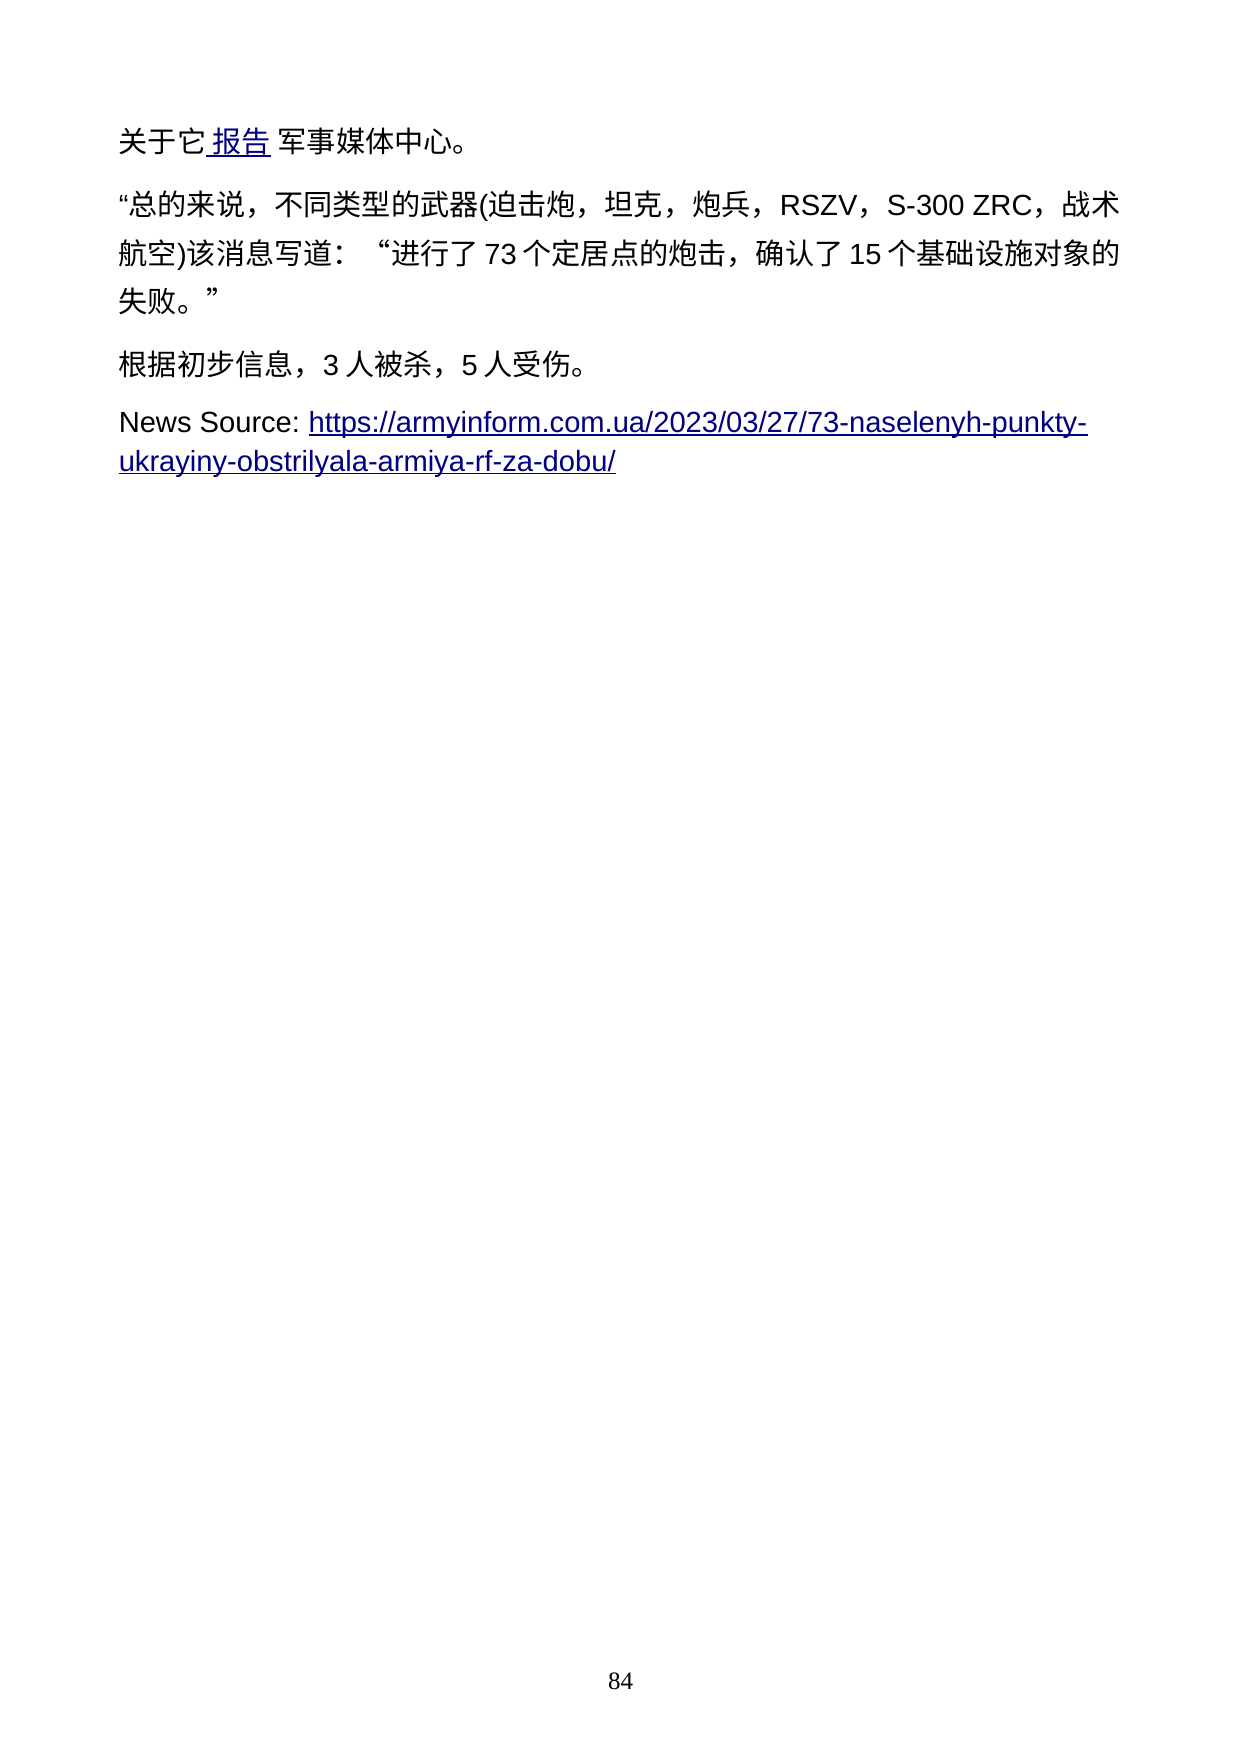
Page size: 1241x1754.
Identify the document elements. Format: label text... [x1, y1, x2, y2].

text 关于它 报告 军事媒体中心。 [118, 118, 1122, 161]
text 根据初步信息，3人被杀，5人受伤。 [118, 342, 1122, 384]
text “总的来说，不同类型的武器(迫击炮，坦克，炮兵，RSZV，S-300 ZRC，战术航空)该消息写道：“进行了73个定居点的炮击，确认了15个基础设施对象的失败。” [118, 182, 1122, 321]
text News Source: https://armyinform.com.ua/2023/03/27/73-naselenyh-punkty-ukrayiny-obstrilyala-armiya-rf-za-dobu/ [118, 405, 1122, 477]
